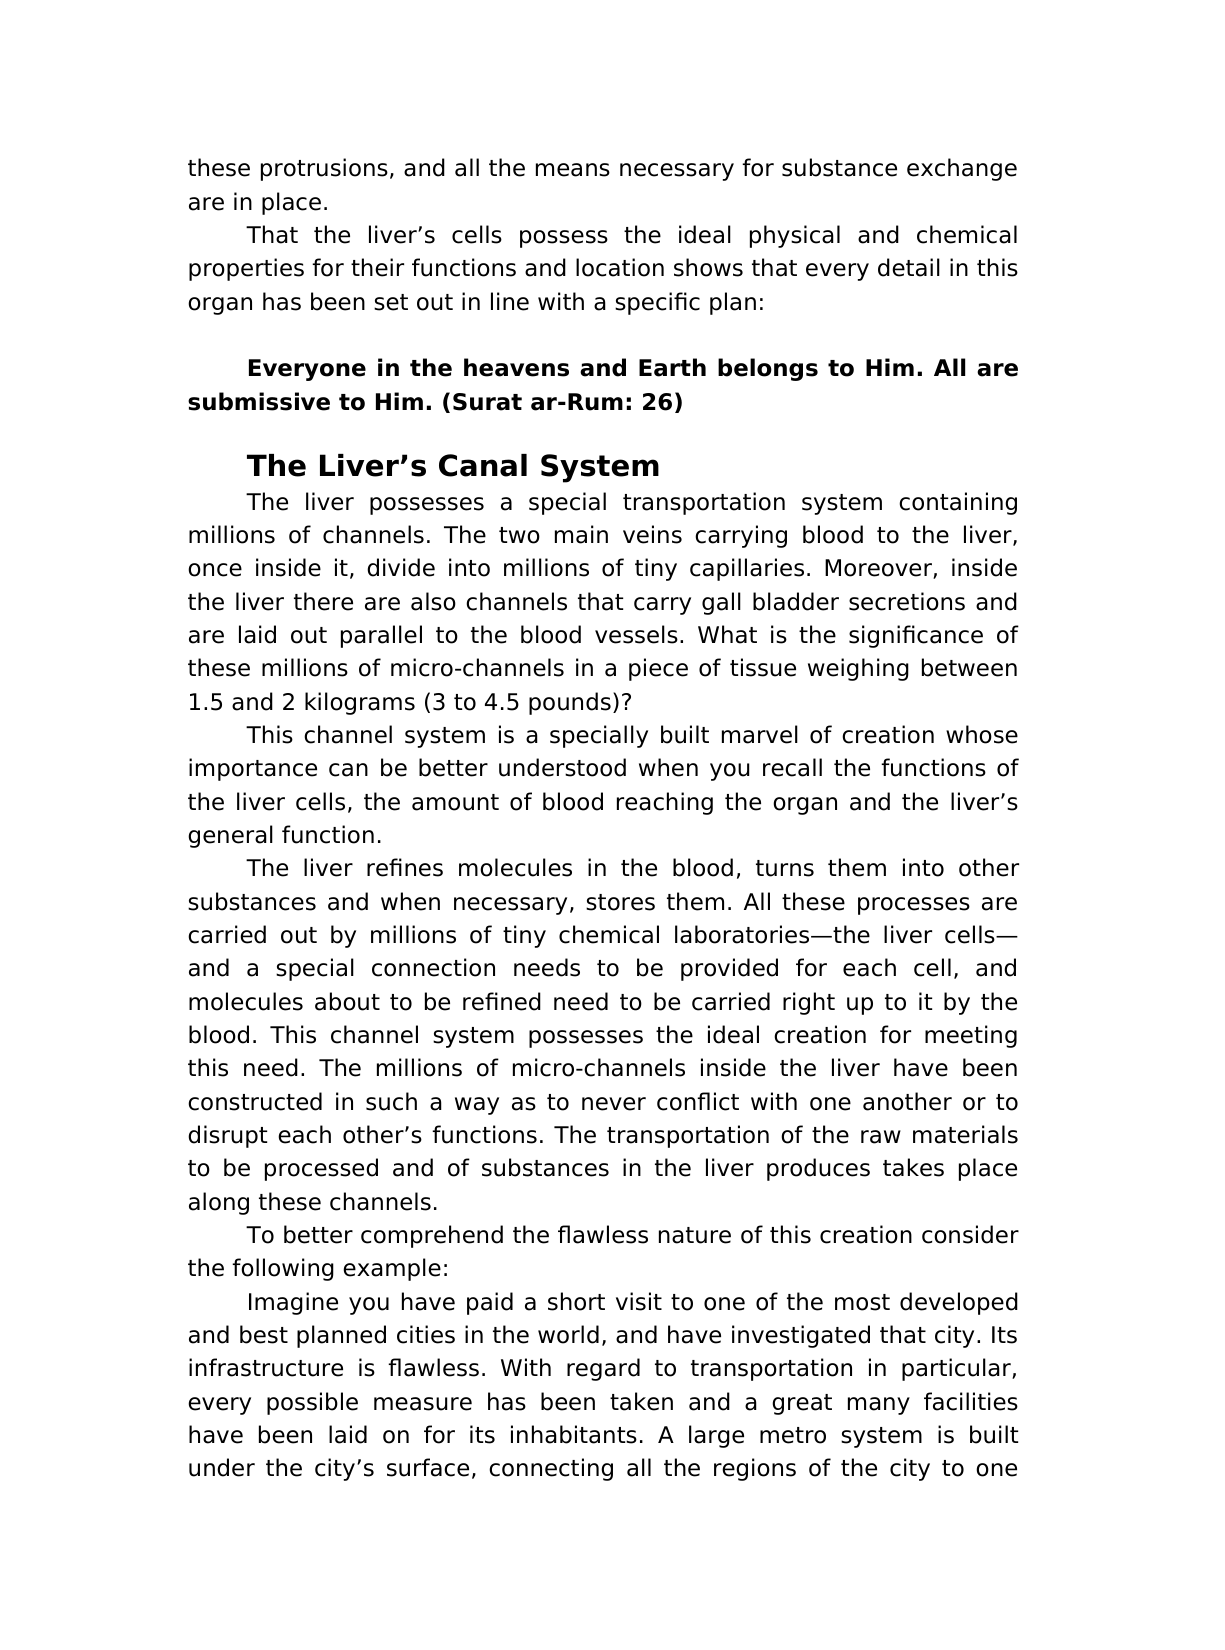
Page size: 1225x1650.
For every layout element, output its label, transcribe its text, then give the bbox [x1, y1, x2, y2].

text Imagine you have paid a short visit to one of the most developed and best planned cities in the world, and have investigated that city. Its infrastructure is flawless. With regard to transportation in particular, every possible measure has been taken and a great many facilities have been laid on for its inhabitants. A large metro system is built under the city’s surface, connecting all the regions of the city to one [187, 1283, 1020, 1483]
text To better comprehend the flawless nature of this creation consider the following example: [187, 1217, 1020, 1283]
text The Liver’s Canal System [187, 450, 1020, 483]
text This channel system is a specially built marvel of creation whose importance can be better understood when you recall the functions of the liver cells, the amount of blood reaching the organ and the liver’s general function. [187, 717, 1020, 850]
text The liver refines molecules in the blood, turns them into other substances and when necessary, stores them. All these processes are carried out by millions of tiny chemical laboratories—the liver cells—and a special connection needs to be provided for each cell, and molecules about to be refined need to be carried right up to it by the blood. This channel system possesses the ideal creation for meeting this need. The millions of micro-channels inside the liver have been constructed in such a way as to never conflict with one another or to disrupt each other’s functions. The transportation of the raw materials to be processed and of substances in the liver produces takes place along these channels. [187, 850, 1020, 1217]
text these protrusions, and all the means necessary for substance exchange are in place. [187, 150, 1020, 217]
text That the liver’s cells possess the ideal physical and chemical properties for their functions and location shows that every detail in this organ has been set out in line with a specific plan: [187, 217, 1020, 317]
text The liver possesses a special transportation system containing millions of channels. The two main veins carrying blood to the liver, once inside it, divide into millions of tiny capillaries. Moreover, inside the liver there are also channels that carry gall bladder secretions and are laid out parallel to the blood vessels. What is the significance of these millions of micro-channels in a piece of tissue weighing between 1.5 and 2 kilograms (3 to 4.5 pounds)? [187, 483, 1020, 717]
text Everyone in the heavens and Earth belongs to Him. All are submissive to Him. (Surat ar-Rum: 26) [187, 350, 1020, 417]
